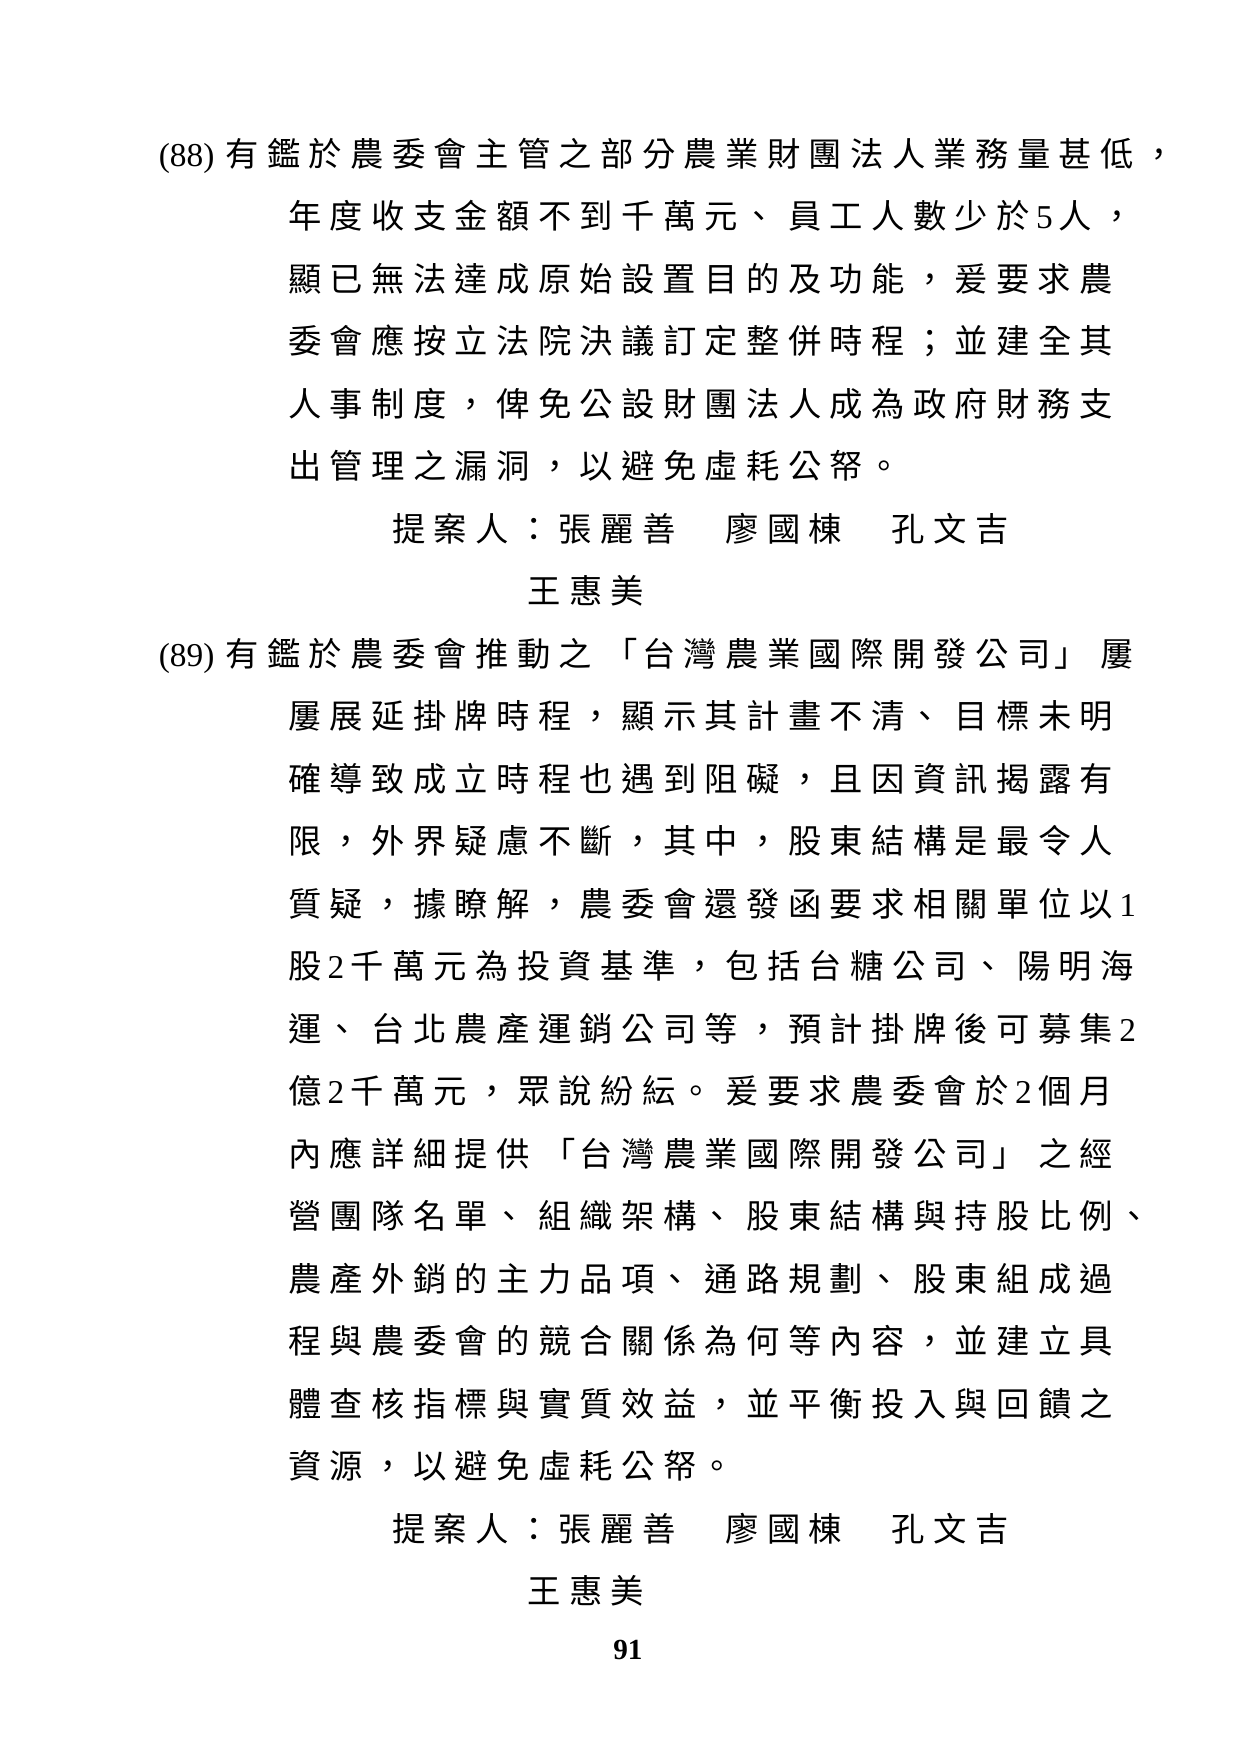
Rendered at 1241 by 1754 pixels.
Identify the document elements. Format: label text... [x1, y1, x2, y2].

text 提案人：張麗善 廖國棟 孔文吉 王惠美 [384, 485, 1044, 610]
text 提案人：張麗善 廖國棟 孔文吉 王惠美 [384, 1485, 1044, 1610]
list 有鑑於農委會主管之部分農業財團法人業務量甚低，年度收支金額不到千萬元、員工人數少於5人，顯已無法達成原始設置目的及功能，爰要求農委會應按立法院決議訂定整併時程；並建全其人事制度，俾免公設財團法人成為政府財務支出管理之漏洞，以避免虛耗公帑。 [150, 110, 1148, 485]
list 有鑑於農委會推動之「台灣農業國際開發公司」屢屢展延掛牌時程，顯示其計畫不清、目標未明確導致成立時程也遇到阻礙，且因資訊揭露有限，外界疑慮不斷，其中，股東結構是最令人質疑，據瞭解，農委會還發函要求相關單位以1股2千萬元為投資基準，包括台糖公司、陽明海運、台北農產運銷公司等，預計掛牌後可募集2億2千萬元，眾說紛紜。爰要求農委會於2個月內應詳細提供「台灣農業國際開發公司」之經營團隊名單、組織架構、股東結構與持股比例、農產外銷的主力品項、通路規劃、股東組成過程與農委會的競合關係為何等內容，並建立具體查核指標與實質效益，並平衡投入與回饋之資源，以避免虛耗公帑。 [150, 610, 1148, 1485]
